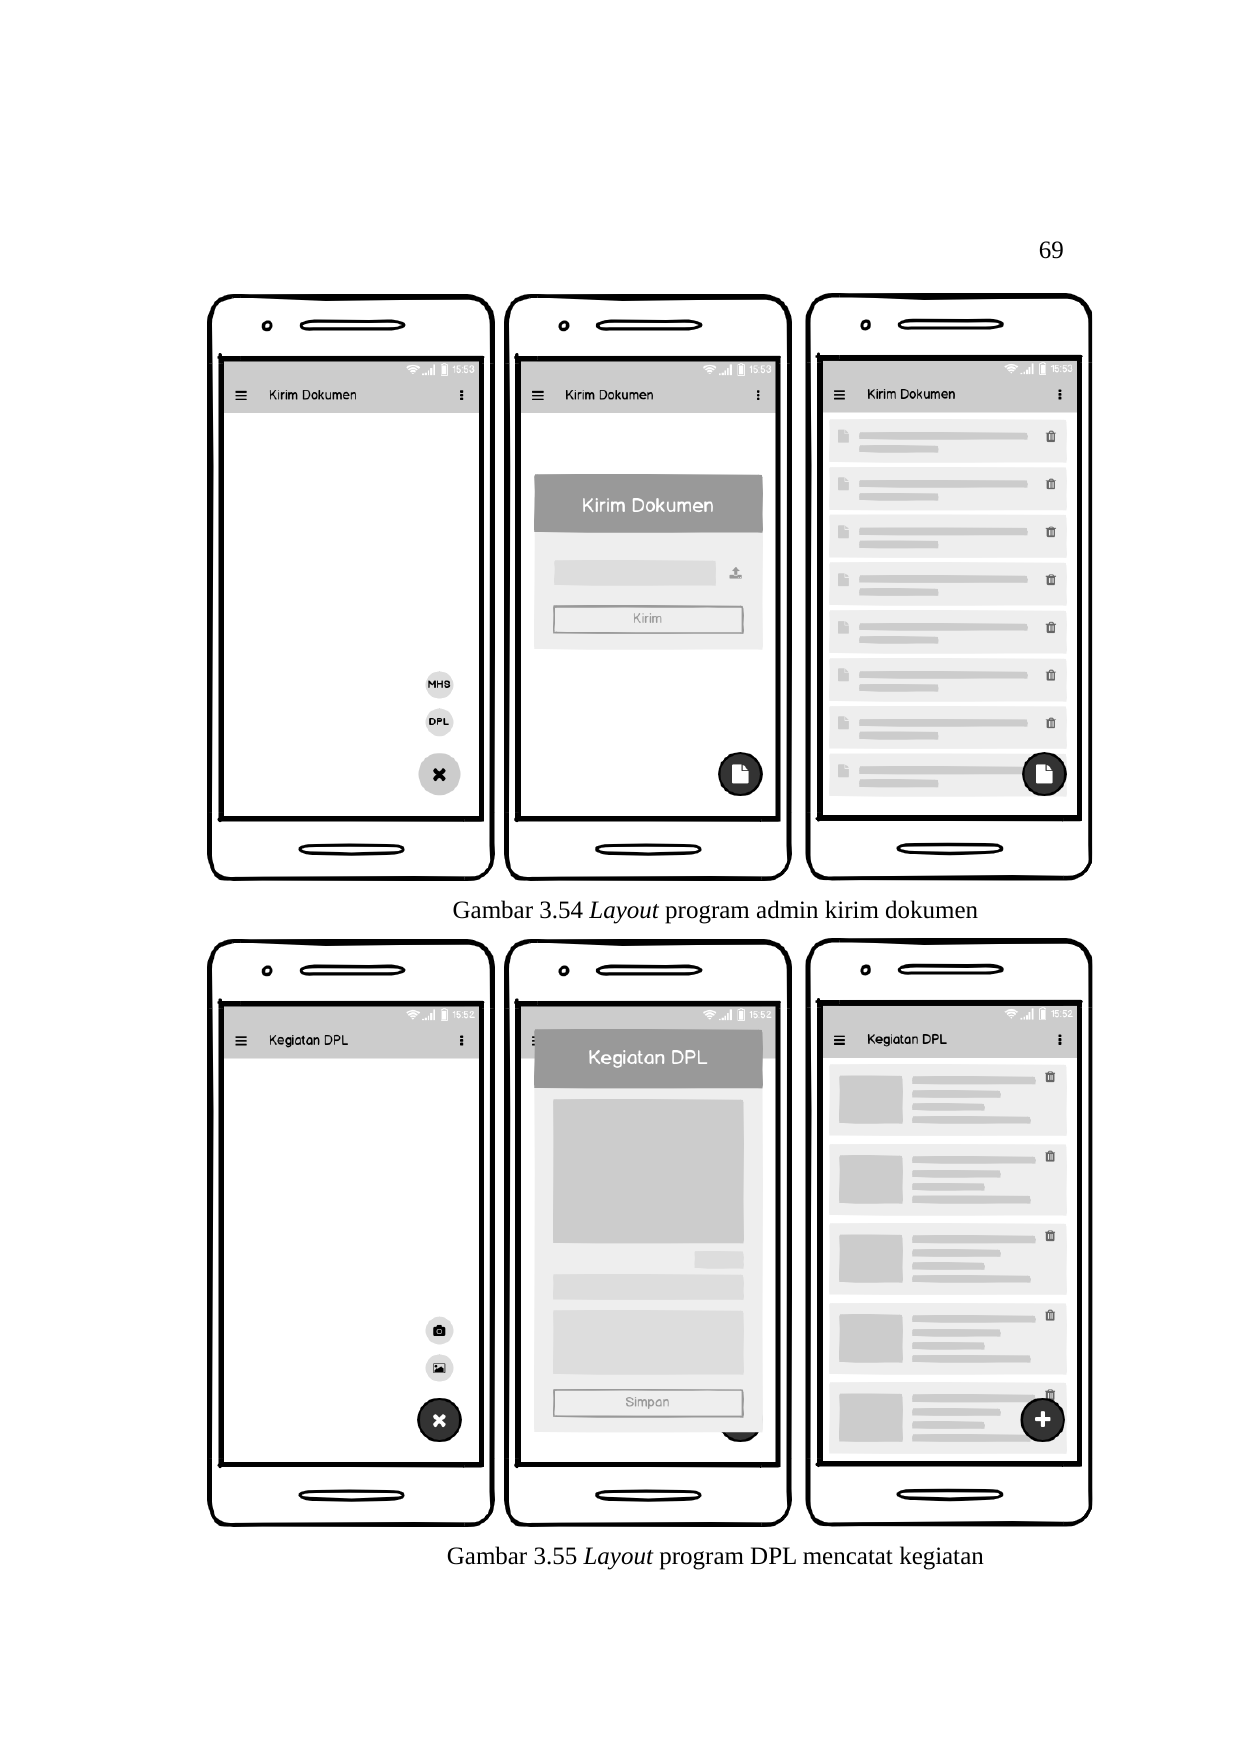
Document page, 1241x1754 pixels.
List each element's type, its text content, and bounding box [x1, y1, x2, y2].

picture [206, 938, 1093, 1527]
text Gambar 3.54 Layout program admin kirim dokumen [367, 881, 1063, 924]
text Gambar 3.55 Layout program DPL mencatat kegiatan [367, 1527, 1063, 1569]
picture [206, 293, 1093, 881]
